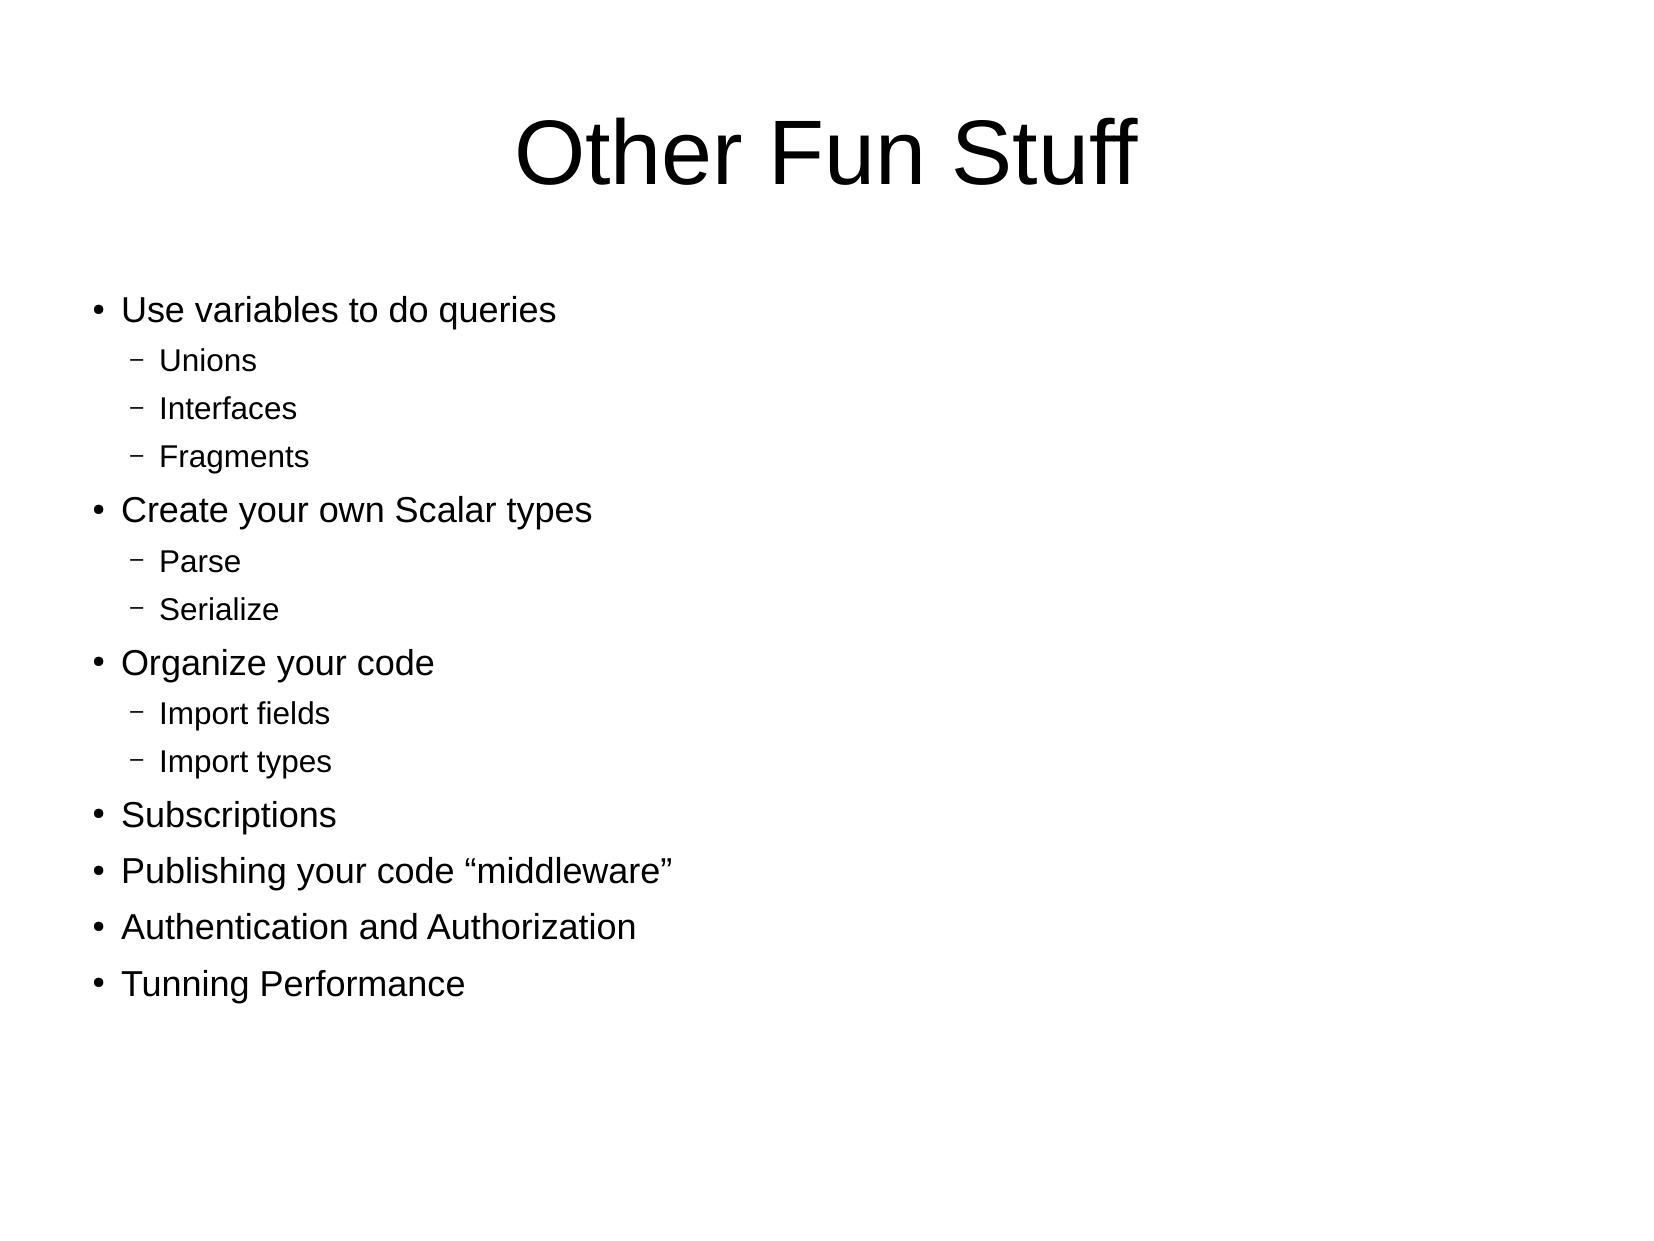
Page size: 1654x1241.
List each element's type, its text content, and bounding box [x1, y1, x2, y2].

title Other Fun Stuff [82, 49, 1571, 257]
list Use variables to do queries Unions Interfaces Fragments Create your own Scalar types Parse Serialize Organize your code Import fields Import types Subscriptions Publishing your code “middleware” Authentication and Authorization Tunning Performance [82, 290, 1571, 1010]
